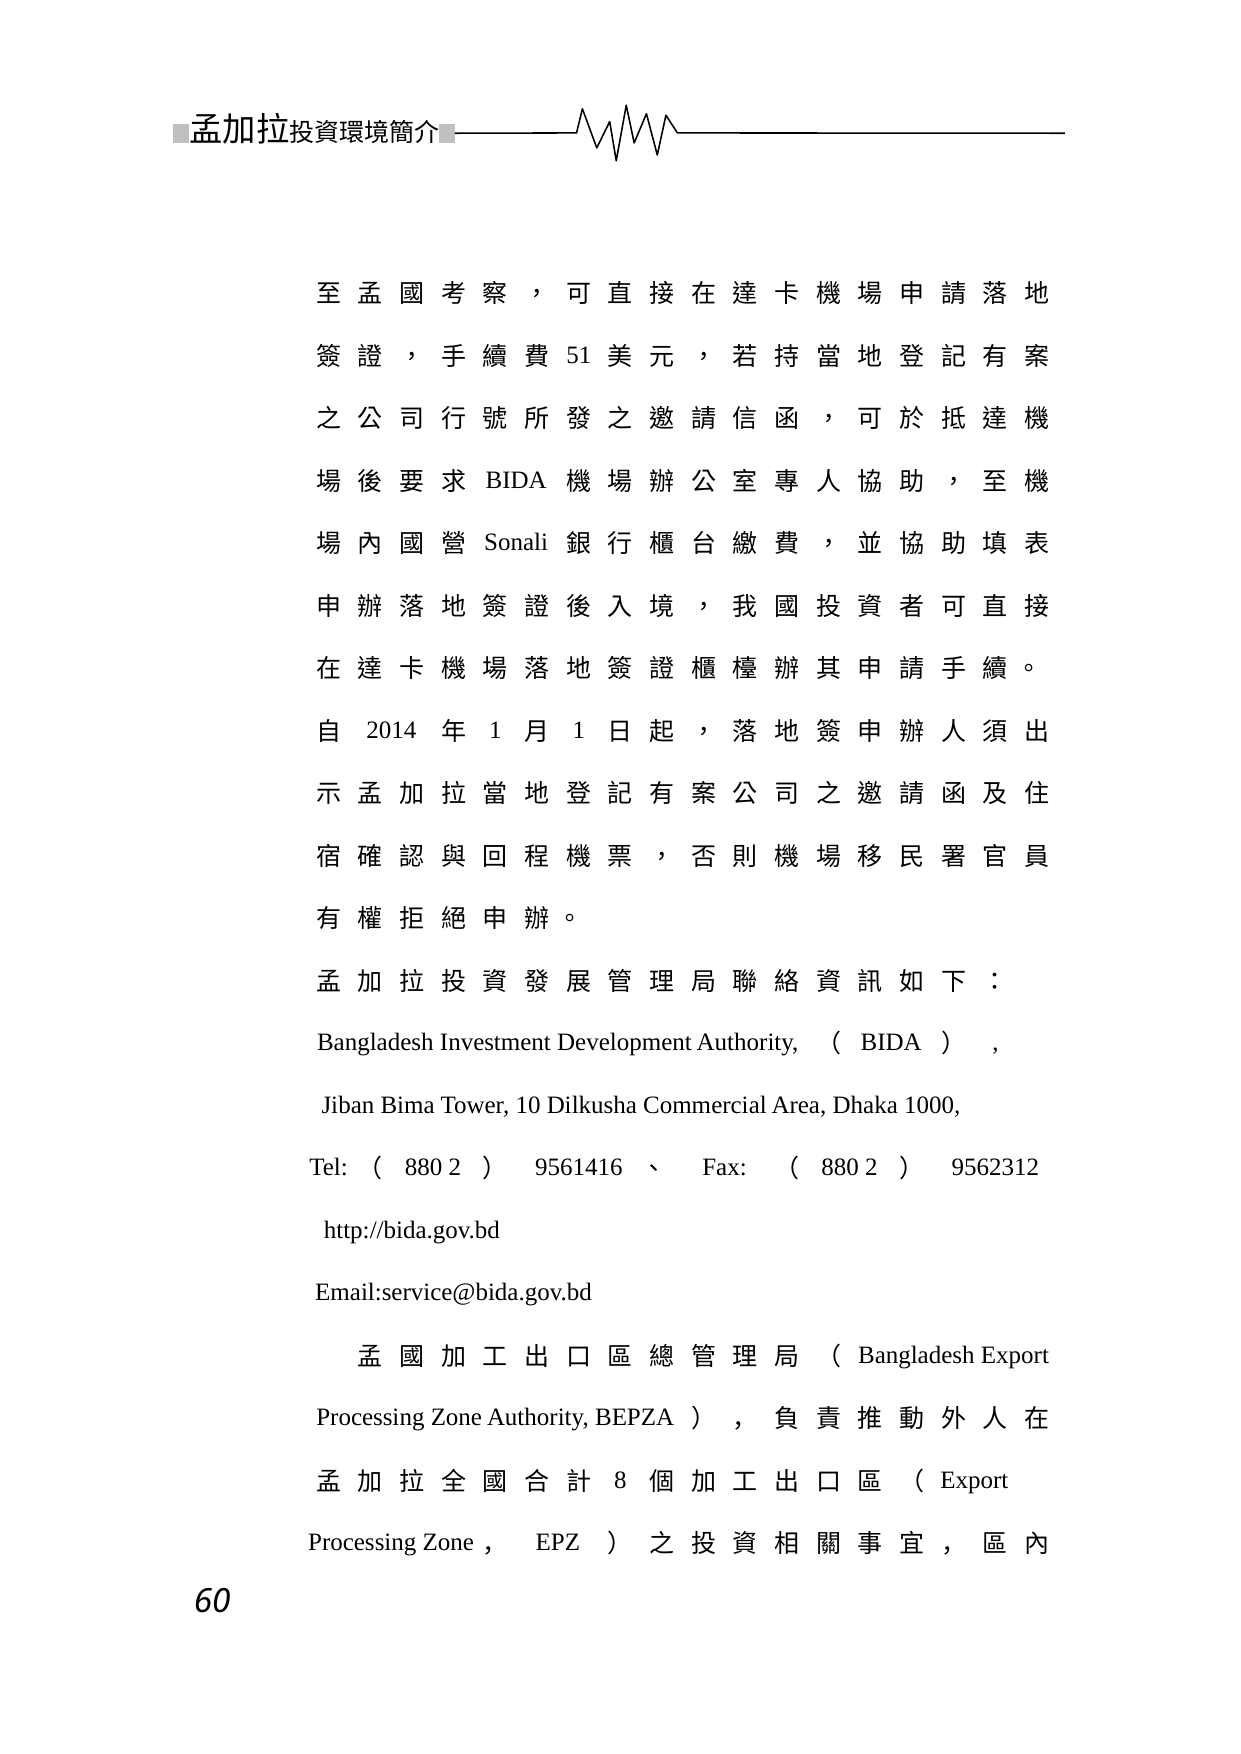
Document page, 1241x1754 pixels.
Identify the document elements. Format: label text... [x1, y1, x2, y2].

text 孟加拉投資發展管理局聯絡資訊如下： [281, 938, 1058, 1000]
text 孟國加工出口區總管理局（Bangladesh Export Processing Zone Authority, BEPZA），負責推動外人在孟加拉全國合計8個加工出口區（Export Processing Zone，EPZ）之投資相關事宜，區內 [281, 1313, 1058, 1563]
text Bangladesh Investment Development Authority,（BIDA）, [281, 1000, 1058, 1063]
text Jiban Bima Tower, 10 Dilkusha Commercial Area, Dhaka 1000, [281, 1063, 1058, 1125]
text 至孟國考察，可直接在達卡機場申請落地簽證，手續費51美元，若持當地登記有案之公司行號所發之邀請信函，可於抵達機場後要求BIDA機場辦公室專人協助，至機場內國營Sonali銀行櫃台繳費，並協助填表申辦落地簽證後入境，我國投資者可直接在達卡機場落地簽證櫃檯辦其申請手續。自2014年1月1日起，落地簽申辦人須出示孟加拉當地登記有案公司之邀請函及住宿確認與回程機票，否則機場移民署官員有權拒絕申辦。 [207, 250, 1058, 938]
text Tel:（880 2）9561416、Fax:（880 2）9562312 [281, 1125, 1058, 1188]
text http://bida.gov.bd [281, 1188, 1058, 1250]
text Email:service@bida.gov.bd [281, 1250, 1058, 1313]
